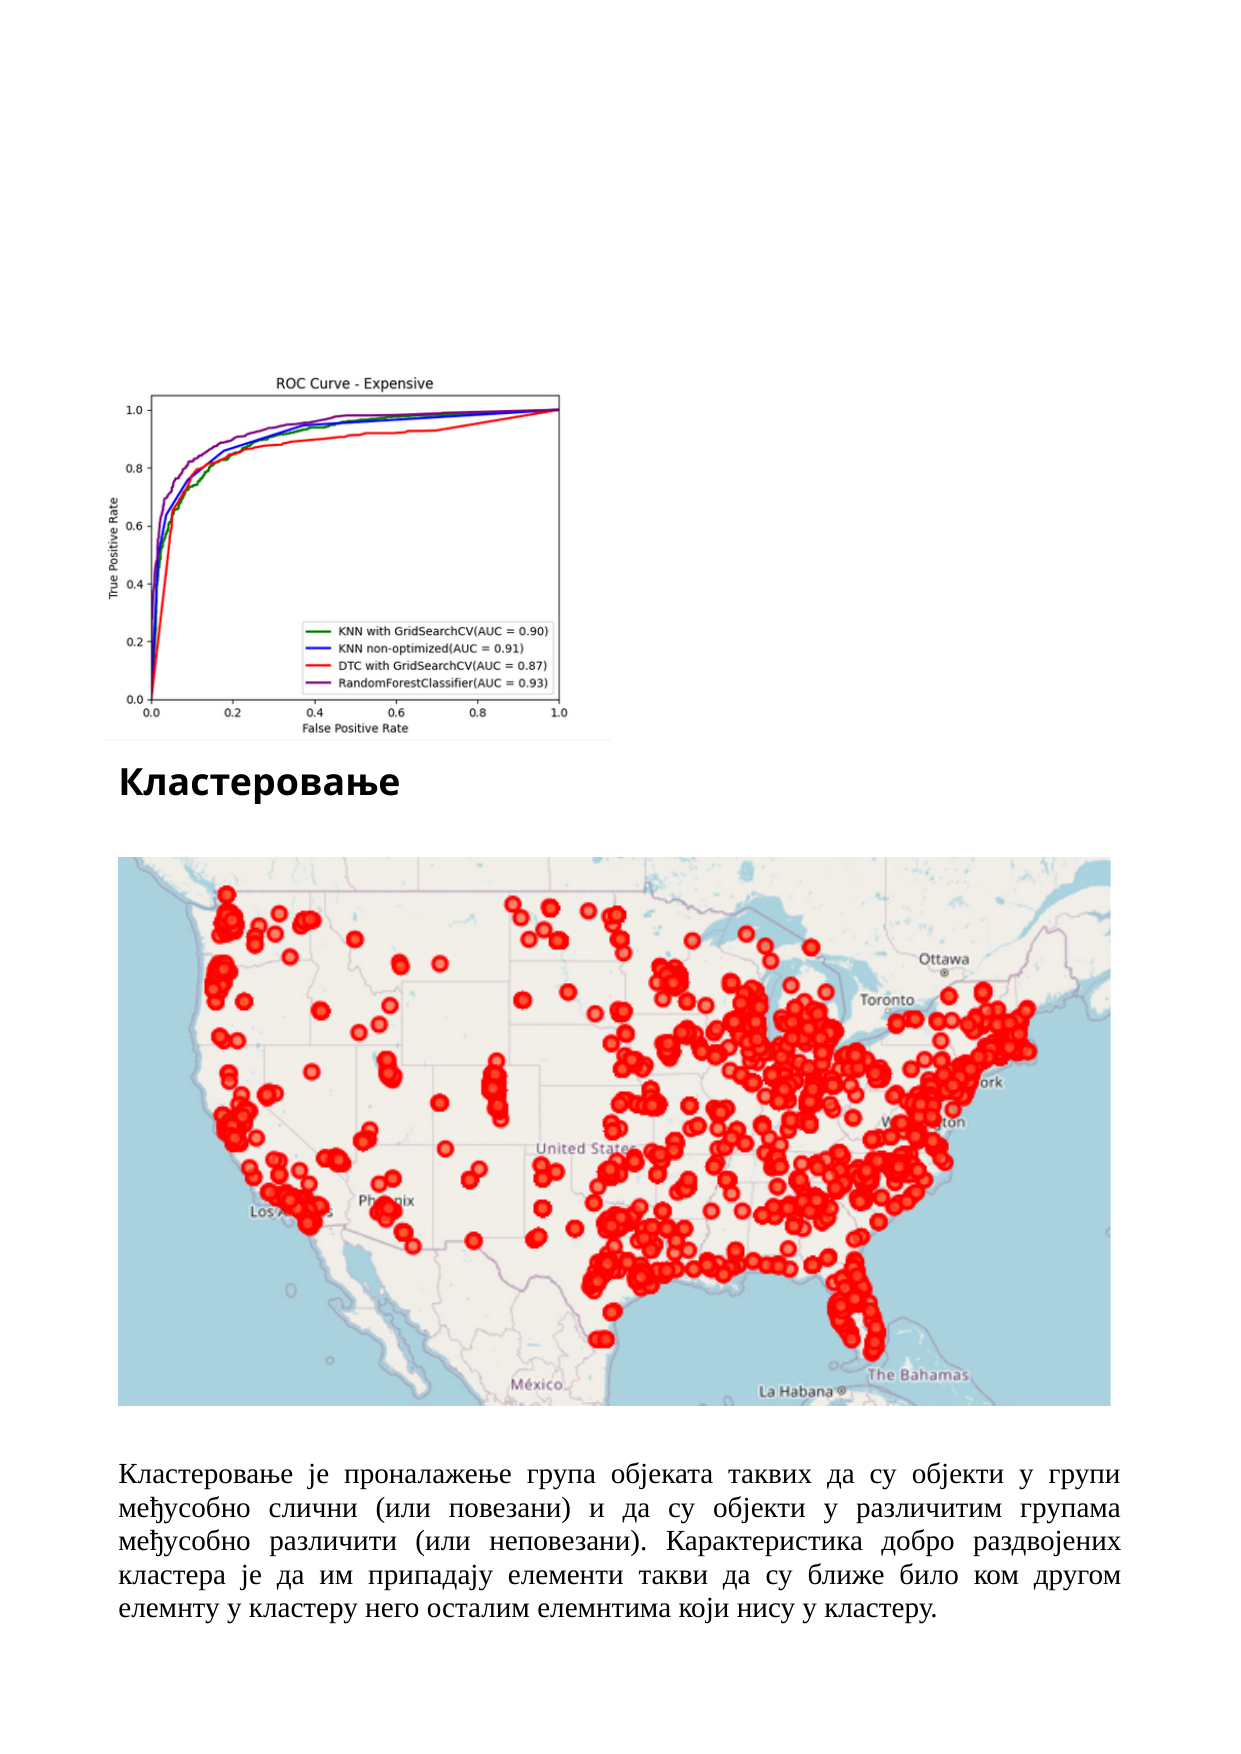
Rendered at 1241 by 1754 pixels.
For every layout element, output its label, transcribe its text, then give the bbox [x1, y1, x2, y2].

text Кластеровање је проналажење група објеката таквих да су објекти у групи међусобно слични (или повезани) и да су објекти у различитим групама међусобно различити (или неповезани). Карактеристика добро раздвојених кластера је да им припадају елементи такви да су ближе било ком другом елемнту у кластеру него осталим елемнтима који нису у кластеру. [118, 1456, 1122, 1624]
text Кластеровање [118, 755, 1122, 857]
picture [102, 372, 612, 741]
picture [117, 857, 1111, 1406]
